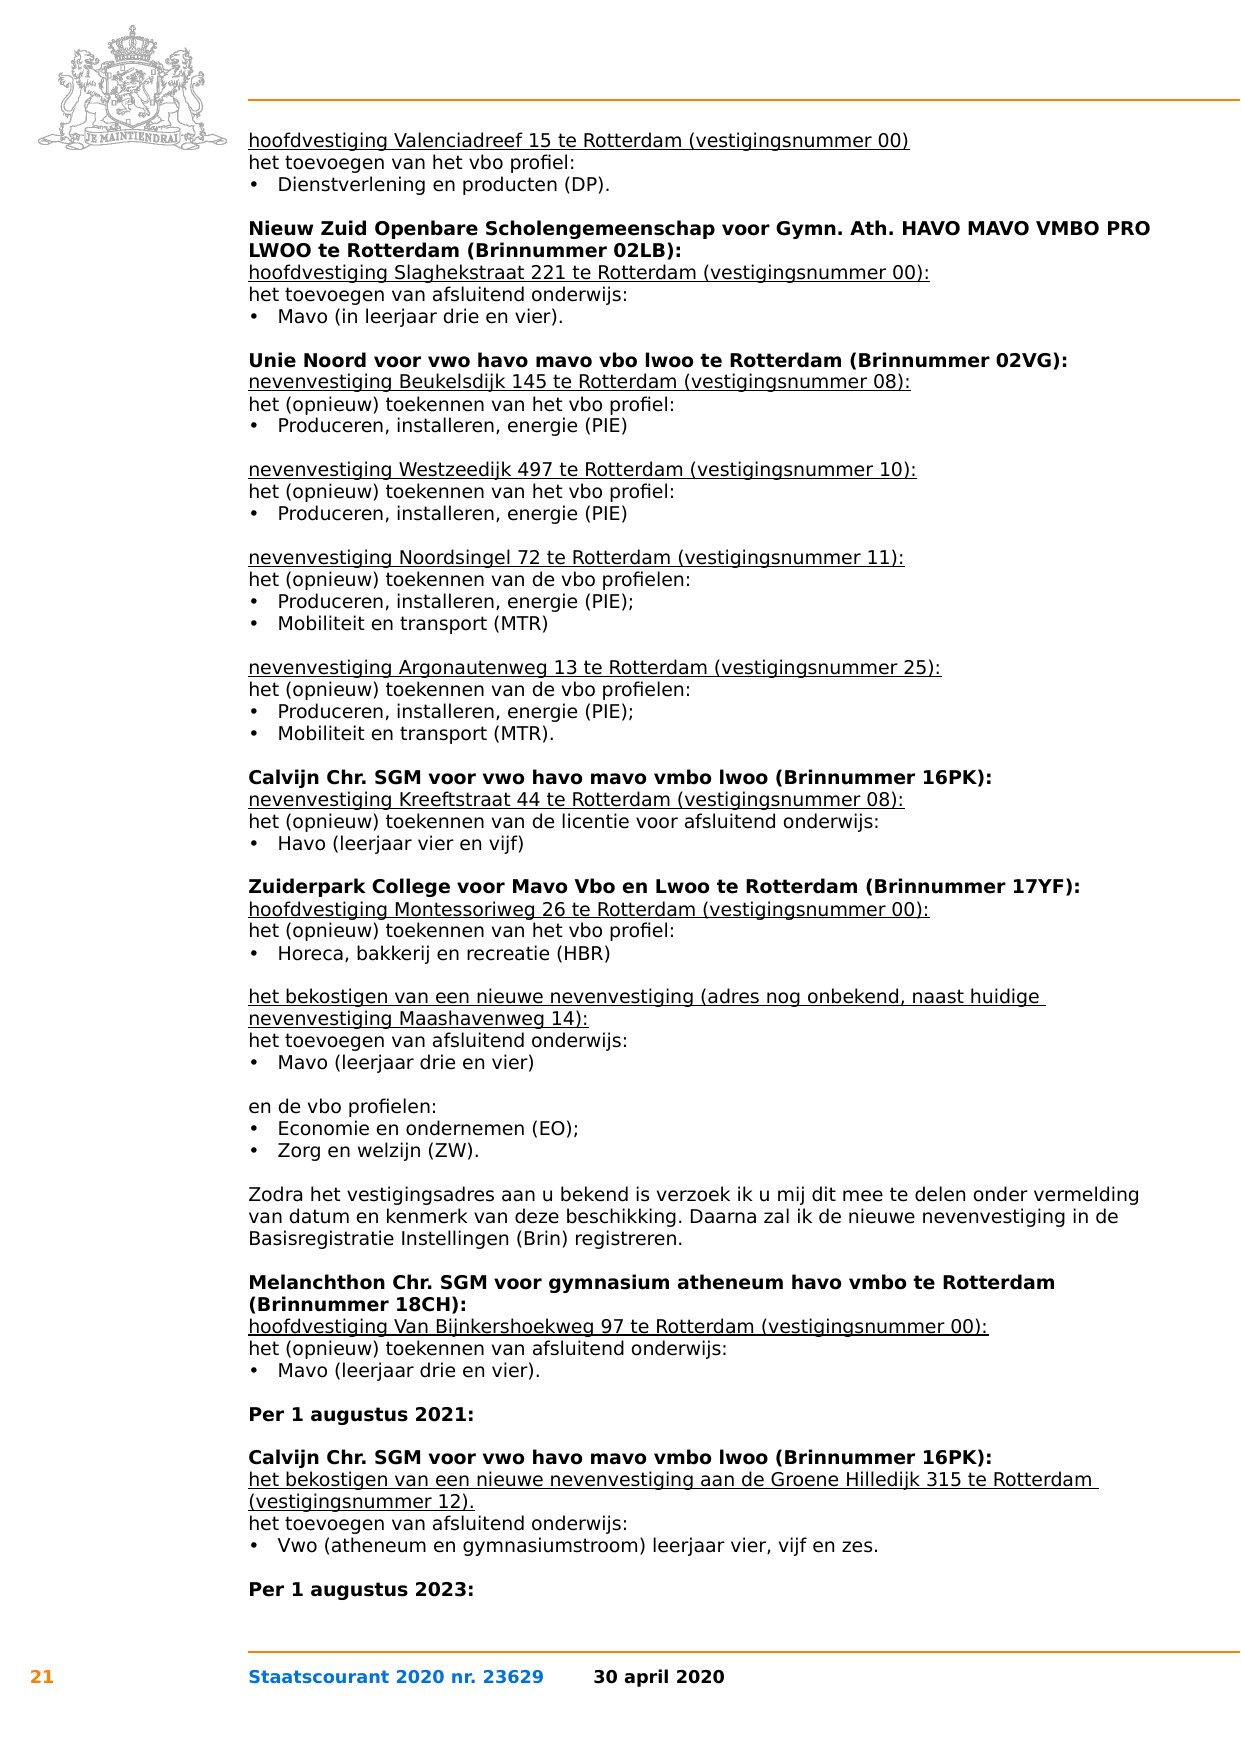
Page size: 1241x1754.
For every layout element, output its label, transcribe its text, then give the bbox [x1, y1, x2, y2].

text het toevoegen van het vbo profiel: [248, 152, 1163, 174]
text hoofdvestiging Slaghekstraat 221 te Rotterdam (vestigingsnummer 00): [248, 262, 1163, 284]
text het (opnieuw) toekennen van de licentie voor afsluitend onderwijs: [248, 811, 1163, 833]
text het (opnieuw) toekennen van het vbo profiel: [248, 393, 1163, 415]
text • Mavo (leerjaar drie en vier). [248, 1359, 1163, 1382]
text nevenvestiging Kreeftstraat 44 te Rotterdam (vestigingsnummer 08): [248, 789, 1163, 811]
text het (opnieuw) toekennen van het vbo profiel: [248, 481, 1163, 503]
text Per 1 augustus 2023: [248, 1579, 1163, 1601]
text Calvijn Chr. SGM voor vwo havo mavo vmbo lwoo (Brinnummer 16PK): [248, 1447, 1163, 1469]
text hoofdvestiging Van Bijnkershoekweg 97 te Rotterdam (vestigingsnummer 00): [248, 1316, 1163, 1338]
text het toevoegen van afsluitend onderwijs: [248, 284, 1163, 306]
text het (opnieuw) toekennen van de vbo profielen: [248, 679, 1163, 701]
text nevenvestiging Westzeedijk 497 te Rotterdam (vestigingsnummer 10): [248, 459, 1163, 481]
text • Mavo (leerjaar drie en vier) [248, 1052, 1163, 1074]
text het toevoegen van afsluitend onderwijs: [248, 1030, 1163, 1052]
text • Mavo (in leerjaar drie en vier). [248, 306, 1163, 328]
text Calvijn Chr. SGM voor vwo havo mavo vmbo lwoo (Brinnummer 16PK): [248, 767, 1163, 789]
text het (opnieuw) toekennen van het vbo profiel: [248, 920, 1163, 942]
text het bekostigen van een nieuwe nevenvestiging aan de Groene Hilledijk 315 te Rotterdam (vestigingsnummer 12). [248, 1469, 1163, 1513]
picture [38, 25, 227, 150]
text en de vbo profielen: [248, 1096, 1163, 1118]
text Zuiderpark College voor Mavo Vbo en Lwoo te Rotterdam (Brinnummer 17YF): [248, 876, 1163, 898]
text • Produceren, installeren, energie (PIE); [248, 591, 1163, 613]
text hoofdvestiging Valenciadreef 15 te Rotterdam (vestigingsnummer 00) [248, 130, 1163, 152]
text nevenvestiging Argonautenweg 13 te Rotterdam (vestigingsnummer 25): [248, 657, 1163, 679]
text hoofdvestiging Montessoriweg 26 te Rotterdam (vestigingsnummer 00): [248, 898, 1163, 920]
text nevenvestiging Noordsingel 72 te Rotterdam (vestigingsnummer 11): [248, 547, 1163, 569]
text • Produceren, installeren, energie (PIE) [248, 503, 1163, 525]
text Unie Noord voor vwo havo mavo vbo lwoo te Rotterdam (Brinnummer 02VG): [248, 349, 1163, 371]
text Zodra het vestigingsadres aan u bekend is verzoek ik u mij dit mee te delen onder vermelding van datum en kenmerk van deze beschikking. Daarna zal ik de nieuwe nevenvestiging in de Basisregistratie Instellingen (Brin) registreren. [248, 1184, 1163, 1250]
text • Vwo (atheneum en gymnasiumstroom) leerjaar vier, vijf en zes. [248, 1535, 1163, 1557]
text het (opnieuw) toekennen van de vbo profielen: [248, 569, 1163, 591]
text • Horeca, bakkerij en recreatie (HBR) [248, 942, 1163, 964]
text • Dienstverlening en producten (DP). [248, 174, 1163, 196]
text • Havo (leerjaar vier en vijf) [248, 833, 1163, 854]
text • Mobiliteit en transport (MTR). [248, 723, 1163, 745]
text • Mobiliteit en transport (MTR) [248, 613, 1163, 635]
text • Economie en ondernemen (EO); [248, 1118, 1163, 1140]
text nevenvestiging Beukelsdijk 145 te Rotterdam (vestigingsnummer 08): [248, 371, 1163, 393]
text • Produceren, installeren, energie (PIE); [248, 701, 1163, 723]
text • Produceren, installeren, energie (PIE) [248, 415, 1163, 437]
text het (opnieuw) toekennen van afsluitend onderwijs: [248, 1338, 1163, 1359]
text Melanchthon Chr. SGM voor gymnasium atheneum havo vmbo te Rotterdam (Brinnummer 18CH): [248, 1272, 1163, 1316]
text het toevoegen van afsluitend onderwijs: [248, 1513, 1163, 1535]
text • Zorg en welzijn (ZW). [248, 1140, 1163, 1162]
text het bekostigen van een nieuwe nevenvestiging (adres nog onbekend, naast huidige nevenvestiging Maashavenweg 14): [248, 986, 1163, 1030]
text Per 1 augustus 2021: [248, 1403, 1163, 1425]
text Nieuw Zuid Openbare Scholengemeenschap voor Gymn. Ath. HAVO MAVO VMBO PRO LWOO te Rotterdam (Brinnummer 02LB): [248, 218, 1163, 262]
